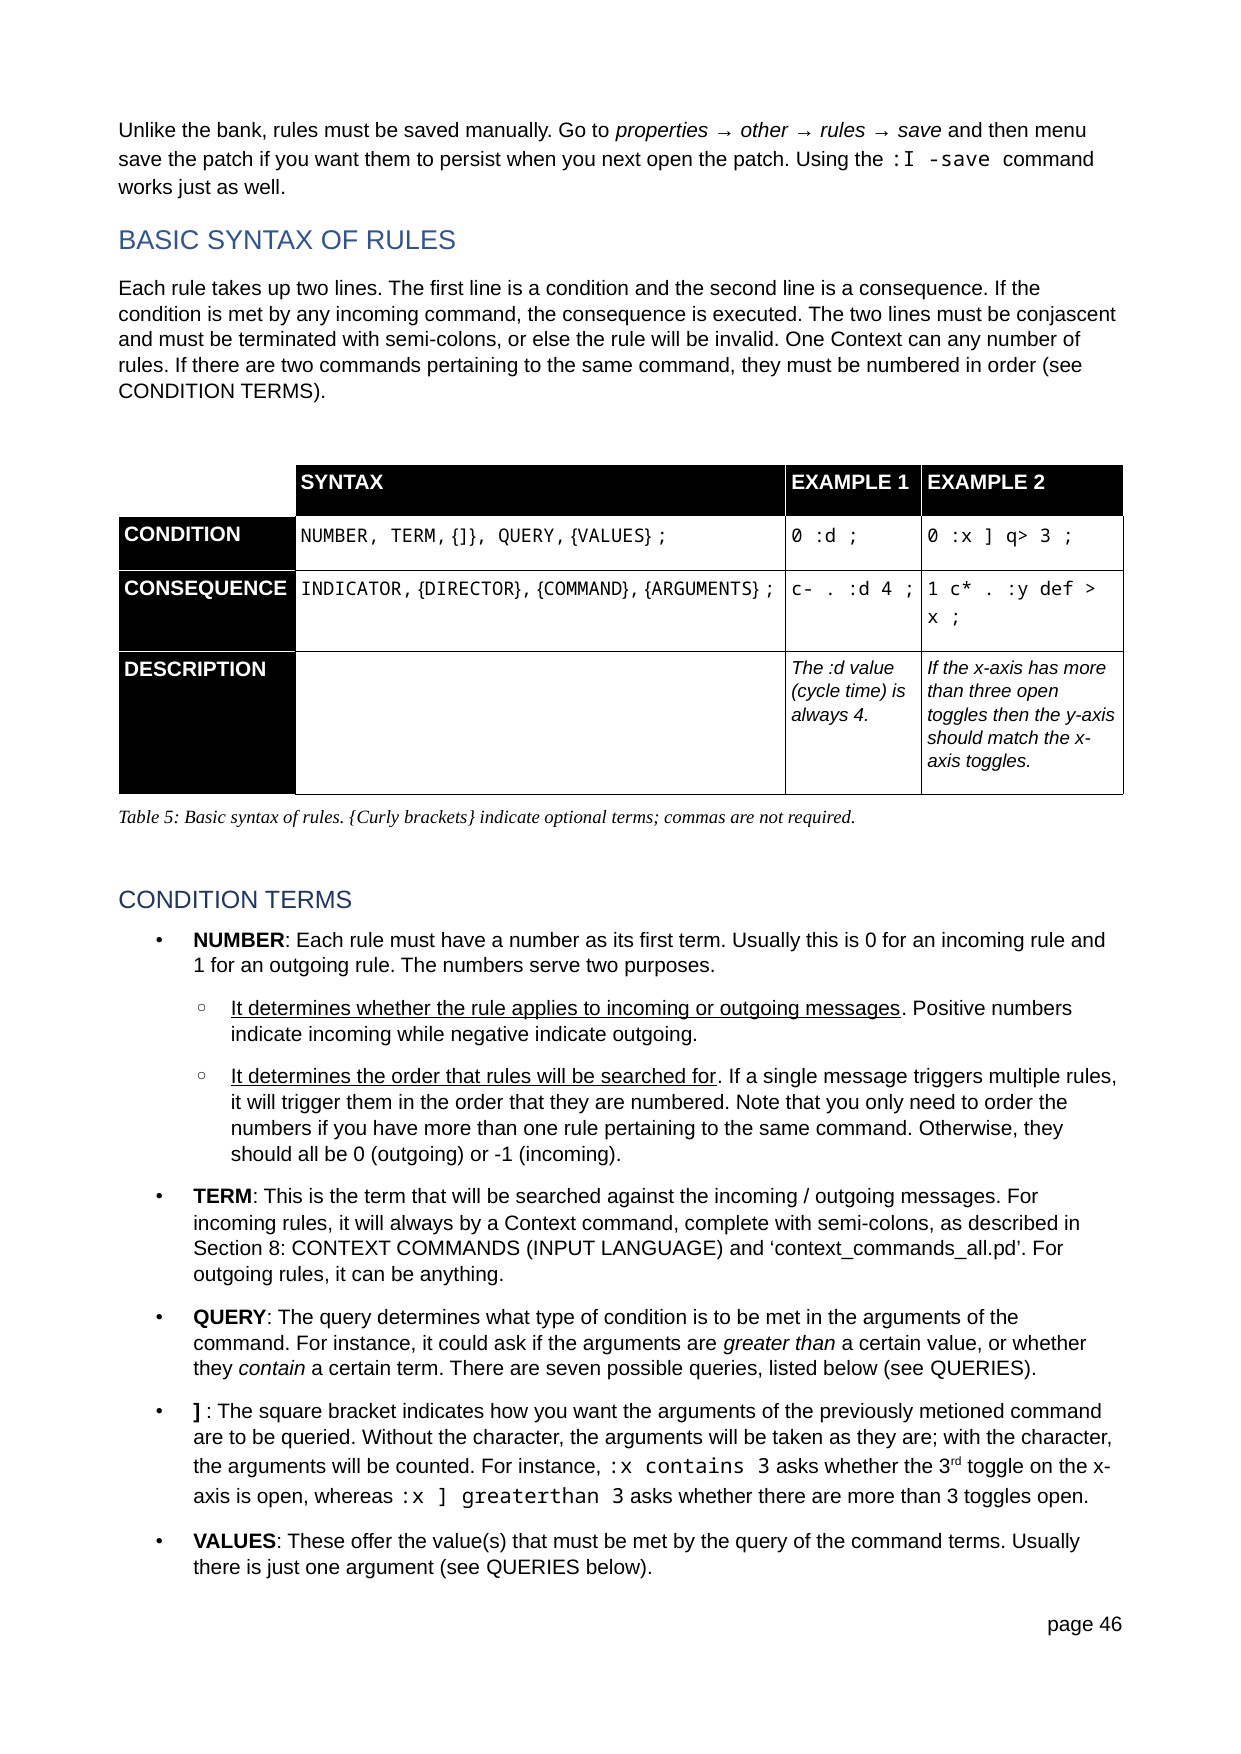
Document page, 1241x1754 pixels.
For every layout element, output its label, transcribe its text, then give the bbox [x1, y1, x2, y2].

table_cell CONDITION [119, 517, 295, 570]
table_cell The :d value (cycle time) is always 4. [786, 652, 921, 794]
table_cell INDICATOR, {DIRECTOR}, {COMMAND}, {ARGUMENTS} ; [296, 571, 785, 651]
table_header EXAMPLE 2 [922, 465, 1123, 516]
text Unlike the bank, rules must be saved manually. Go to properties → other → rules → save and then menu save the patch if you want them to persist when you next open the patch. Using the :I -save command works just as well. [118, 118, 1122, 198]
subtitle BASIC SYNTAX OF RULES [118, 224, 1122, 255]
table_cell 0 :x ] q> 3 ; [922, 517, 1123, 570]
table_header EXAMPLE 1 [786, 465, 921, 516]
table_cell If the x-axis has more than three open toggles then the y-axis should match the x-axis toggles. [922, 652, 1123, 794]
text Table 5: Basic syntax of rules. {Curly brackets} indicate optional terms; commas are not required. [118, 806, 1122, 828]
list It determines whether the rule applies to incoming or outgoing messages. Positive numbers indicate incoming while negative indicate outgoing. [193, 996, 1122, 1046]
table_header [118, 464, 295, 516]
table_cell CONSEQUENCE [119, 571, 295, 651]
list TERM: This is the term that will be searched against the incoming / outgoing messages. For incoming rules, it will always by a Context command, complete with semi-colons, as described in Section 8: CONTEXT COMMANDS (INPUT LANGUAGE) and ‘context_commands_all.pd’. For outgoing rules, it can be anything. [156, 1184, 1122, 1286]
list ] : The square bracket indicates how you want the arguments of the previously metioned command are to be queried. Without the character, the arguments will be taken as they are; with the character, the arguments will be counted. For instance, :x contains 3 asks whether the 3rd toggle on the x-axis is open, whereas :x ] greaterthan 3 asks whether there are more than 3 toggles open. [156, 1399, 1122, 1510]
table_cell 0 :d ; [786, 517, 921, 570]
table_header SYNTAX [296, 465, 785, 516]
table_cell [296, 652, 785, 794]
table_cell 1 c* . :y def > x ; [922, 571, 1123, 651]
table_cell NUMBER, TERM, {]}, QUERY, {VALUES} ; [296, 517, 785, 570]
list QUERY: The query determines what type of condition is to be met in the arguments of the command. For instance, it could ask if the arguments are greater than a certain value, or whether they contain a certain term. There are seven possible queries, listed below (see QUERIES). [156, 1304, 1122, 1380]
table_cell DESCRIPTION [119, 652, 295, 794]
text Each rule takes up two lines. The first line is a condition and the second line is a consequence. If the condition is met by any incoming command, the consequence is executed. The two lines must be conjascent and must be terminated with semi-colons, or else the rule will be invalid. One Context can any number of rules. If there are two commands pertaining to the same command, they must be numbered in order (see CONDITION TERMS). [118, 276, 1122, 403]
list VALUES: These offer the value(s) that must be met by the query of the command terms. Usually there is just one argument (see QUERIES below). [156, 1529, 1122, 1579]
subtitle CONDITION TERMS [118, 884, 1122, 913]
list NUMBER: Each rule must have a number as its first term. Usually this is 0 for an incoming rule and 1 for an outgoing rule. The numbers serve two purposes. [156, 927, 1122, 977]
list It determines the order that rules will be searched for. If a single message triggers multiple rules, it will trigger them in the order that they are numbered. Note that you only need to order the numbers if you have more than one rule pertaining to the same command. Otherwise, they should all be 0 (outgoing) or -1 (incoming). [193, 1064, 1122, 1166]
table_cell c- . :d 4 ; [786, 571, 921, 651]
